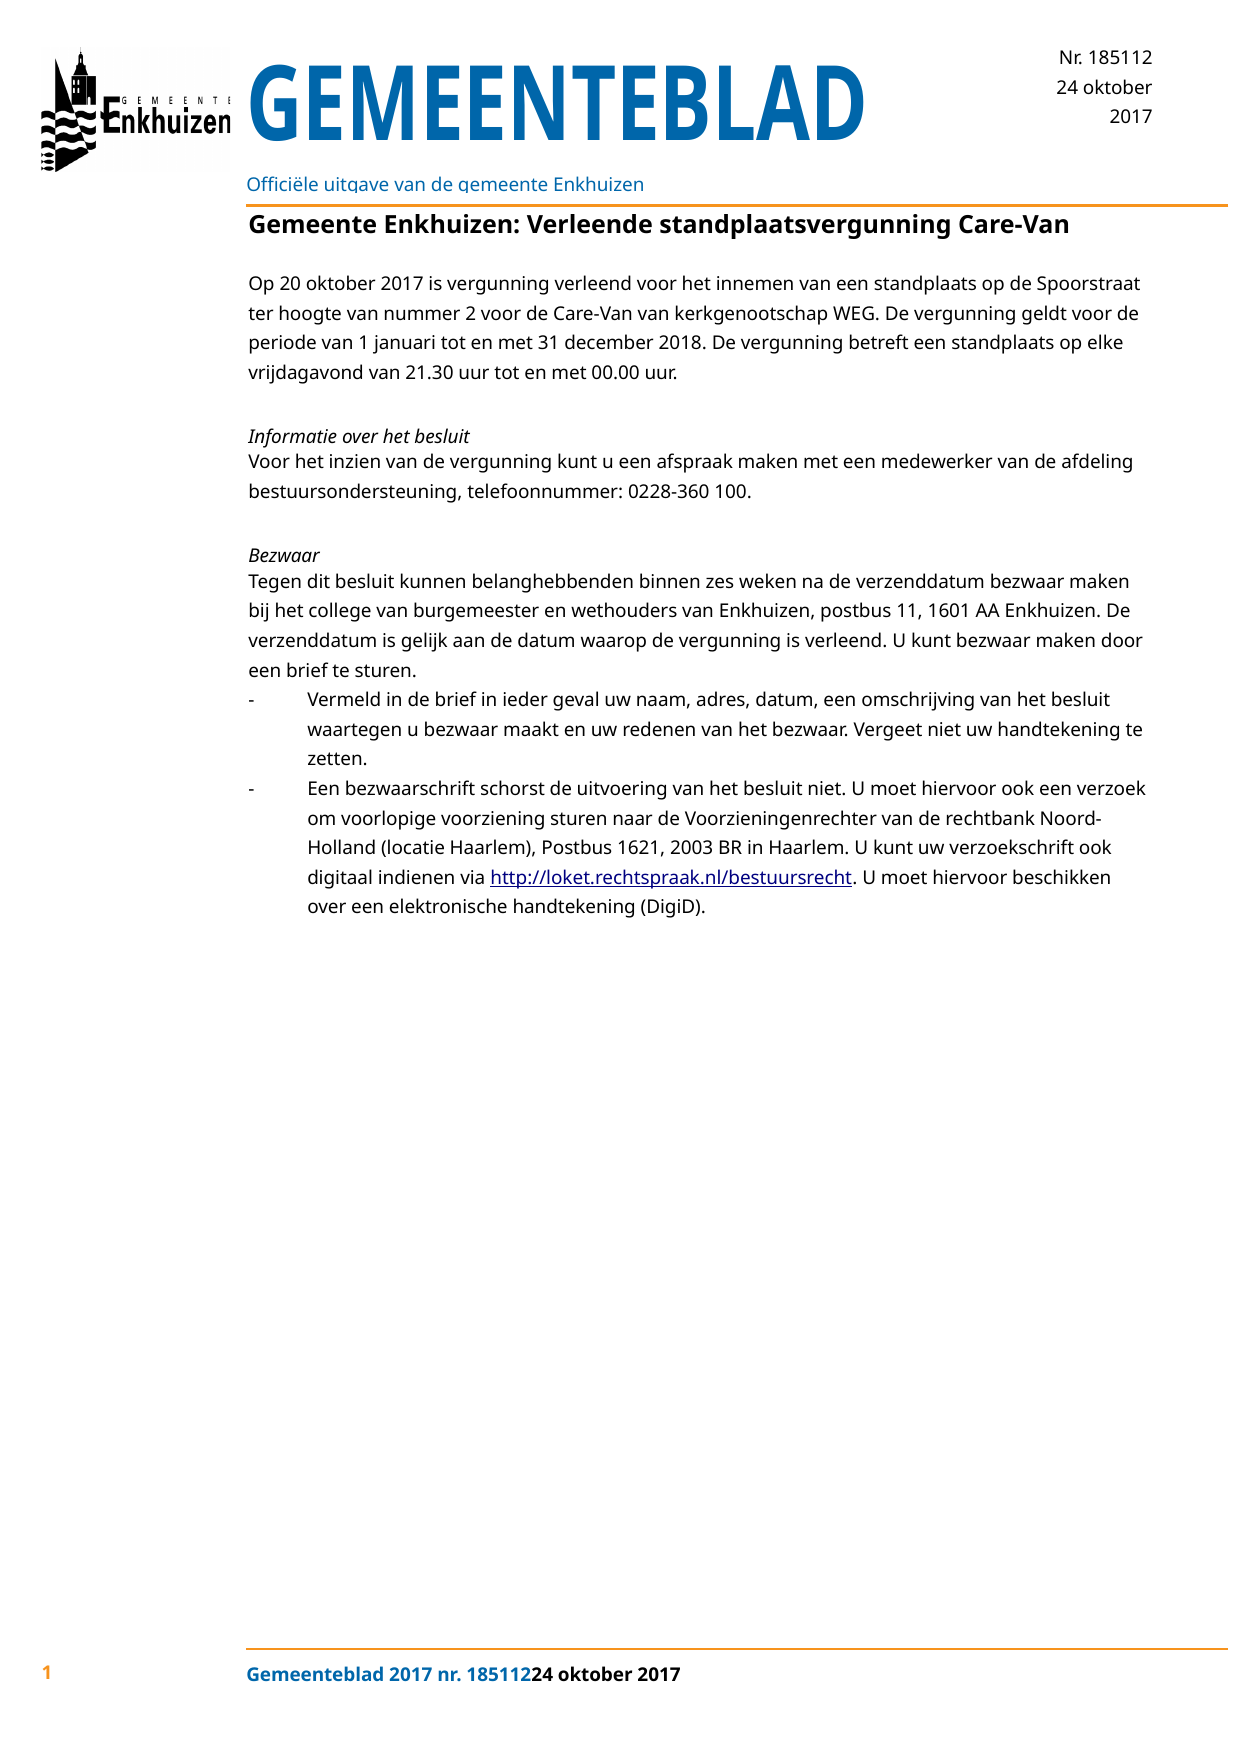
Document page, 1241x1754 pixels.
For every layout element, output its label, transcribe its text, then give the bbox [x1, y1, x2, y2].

text Informatie over het besluit [248, 423, 1152, 449]
picture [41, 47, 231, 172]
list Een bezwaarschrift schorst de uitvoering van het besluit niet. U moet hiervoor ook een verzoek om voorlopige voorziening sturen naar de Voorzieningenrechter van de rechtbank Noord-Holland (locatie Haarlem), Postbus 1621, 2003 BR in Haarlem. U kunt uw verzoekschrift ook digitaal indienen via http://loket.rechtspraak.nl/bestuursrecht. U moet hiervoor beschikken over een elektronische handtekening (DigiD). [248, 775, 1152, 919]
text Op 20 oktober 2017 is vergunning verleend voor het innemen van een standplaats op de Spoorstraat ter hoogte van nummer 2 voor de Care-Van van kerkgenootschap WEG. De vergunning geldt voor de periode van 1 januari tot en met 31 december 2018. De vergunning betreft een standplaats op elke vrijdagavond van 21.30 uur tot en met 00.00 uur. [248, 270, 1152, 385]
text Tegen dit besluit kunnen belanghebbenden binnen zes weken na de verzenddatum bezwaar maken bij het college van burgemeester en wethouders van Enkhuizen, postbus 11, 1601 AA Enkhuizen. De verzenddatum is gelijk aan de datum waarop de vergunning is verleend. U kunt bezwaar maken door een brief te sturen. [248, 568, 1152, 682]
text Voor het inzien van de vergunning kunt u een afspraak maken met een medewerker van de afdeling bestuursondersteuning, telefoonnummer: 0228-360 100. [248, 449, 1152, 504]
list Vermeld in de brief in ieder geval uw naam, adres, datum, een omschrijving van het besluit waartegen u bezwaar maakt en uw redenen van het bezwaar. Vergeet niet uw handtekening te zetten. [248, 686, 1152, 771]
text Gemeente Enkhuizen: Verleende standplaatsvergunning Care-Van [248, 207, 1152, 241]
text Bezwaar [248, 542, 1152, 568]
